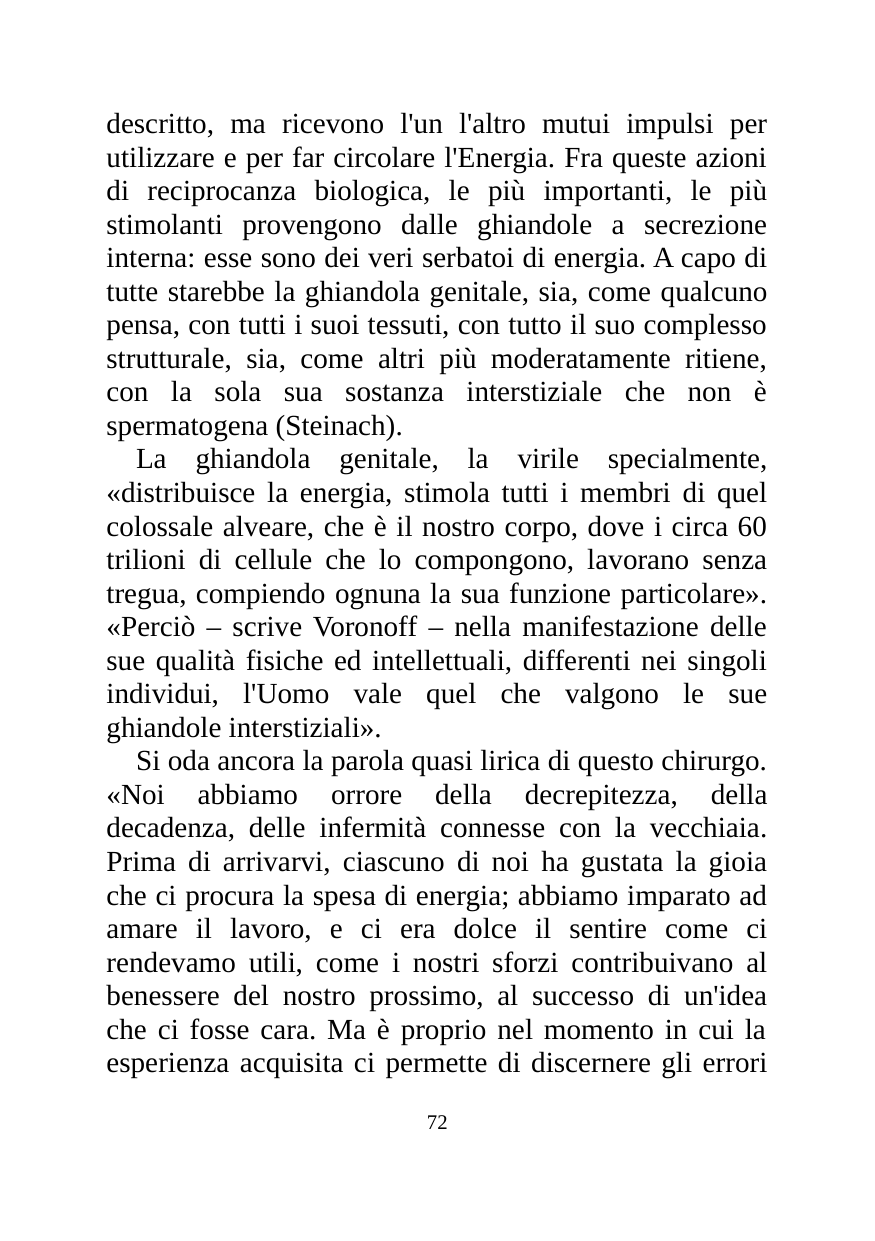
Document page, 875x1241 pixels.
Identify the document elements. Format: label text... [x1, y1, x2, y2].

text Si oda ancora la parola quasi lirica di questo chirurgo. «Noi abbiamo orrore della decrepitezza, della decadenza, delle infermità connesse con la vecchiaia. Prima di arrivarvi, ciascuno di noi ha gustata la gioia che ci procura la spesa di energia; abbiamo imparato ad amare il lavoro, e ci era dolce il sentire come ci rendevamo utili, come i nostri sforzi contribuivano al benessere del nostro prossimo, al successo di un'idea che ci fosse cara. Ma è proprio nel momento in cui la esperienza acquisita ci permette di discernere gli errori [106, 743, 768, 1079]
text descritto, ma ricevono l'un l'altro mutui impulsi per utilizzare e per far circolare l'Energia. Fra queste azioni di reciprocanza biologica, le più importanti, le più stimolanti provengono dalle ghiandole a secrezione interna: esse sono dei veri serbatoi di energia. A capo di tutte starebbe la ghiandola genitale, sia, come qualcuno pensa, con tutti i suoi tessuti, con tutto il suo complesso strutturale, sia, come altri più moderatamente ritiene, con la sola sua sostanza interstiziale che non è spermatogena (Steinach). [106, 106, 768, 442]
text La ghiandola genitale, la virile specialmente, «distribuisce la energia, stimola tutti i membri di quel colossale alveare, che è il nostro corpo, dove i circa 60 trilioni di cellule che lo compongono, lavorano senza tregua, compiendo ognuna la sua funzione particolare». «Perciò – scrive Voronoff – nella manifestazione delle sue qualità fisiche ed intellettuali, differenti nei singoli individui, l'Uomo vale quel che valgono le sue ghiandole interstiziali». [106, 442, 768, 743]
